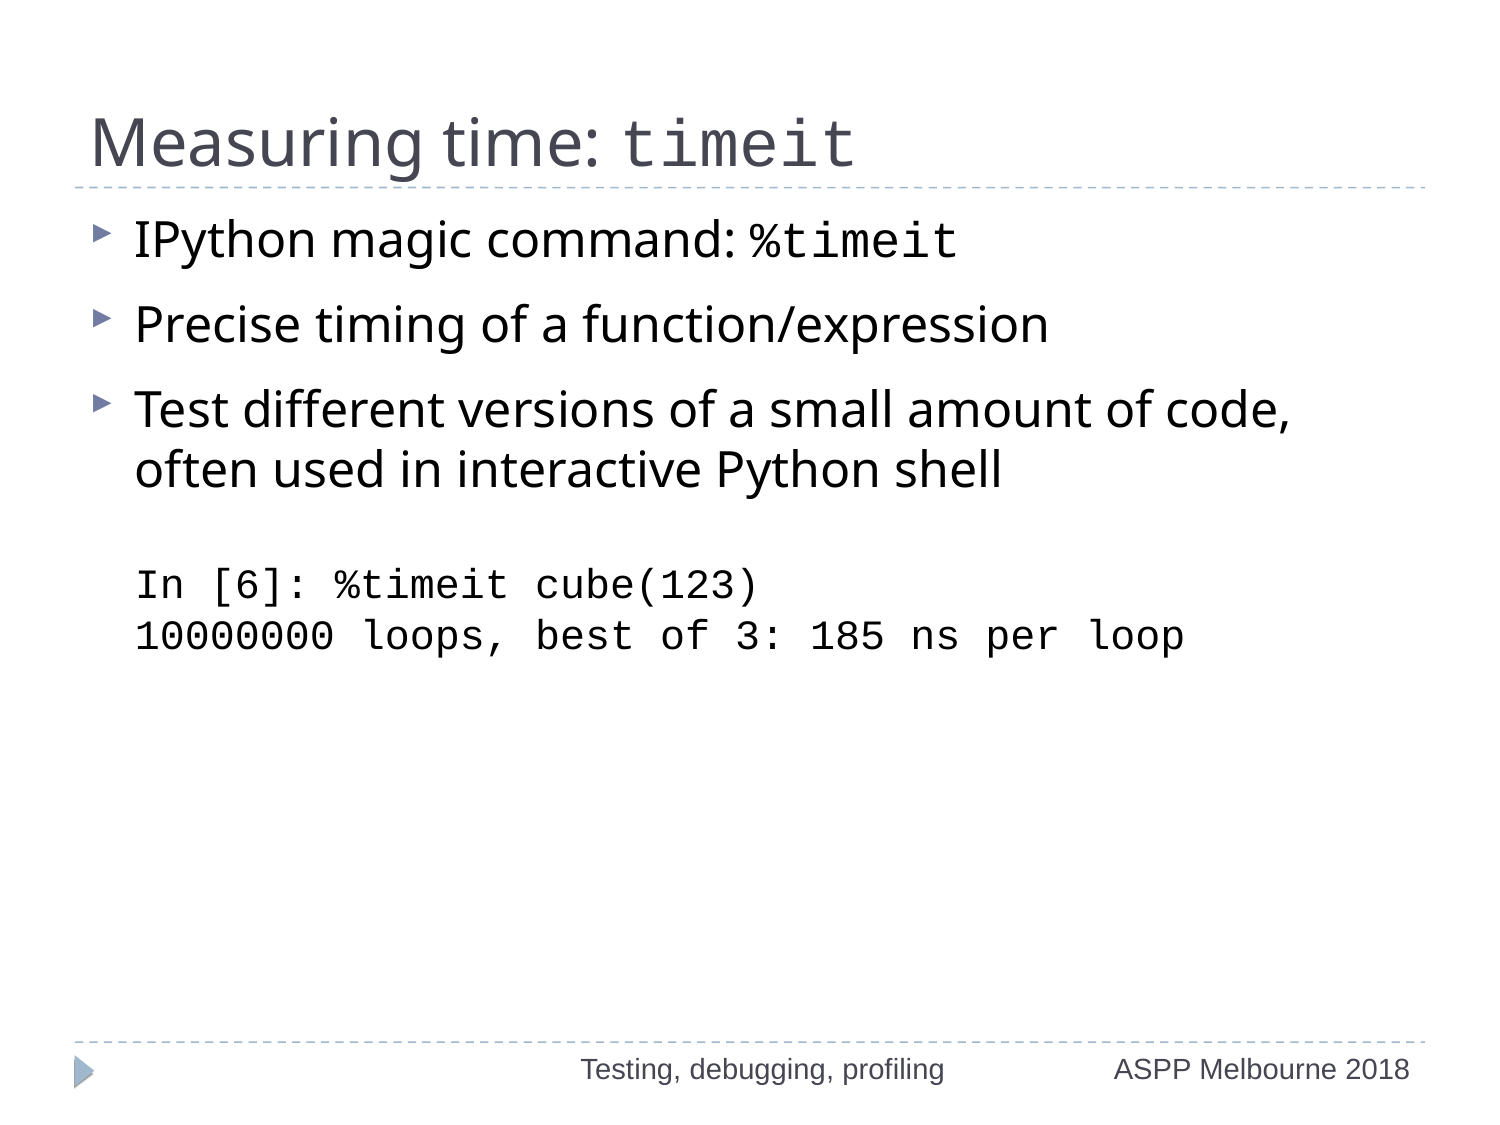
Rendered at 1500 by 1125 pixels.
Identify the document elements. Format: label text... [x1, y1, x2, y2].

title Measuring time: timeit [75, 24, 1425, 188]
list IPython magic command: %timeit Precise timing of a function/expression Test different versions of a small amount of code, often used in interactive Python shell In [6]: %timeit cube(123) 10000000 loops, best of 3: 185 ns per loop [75, 200, 1425, 1010]
slide_number ASPP Melbourne 2018 [1051, 1042, 1426, 1103]
footer Testing, debugging, profiling [475, 1042, 1051, 1103]
